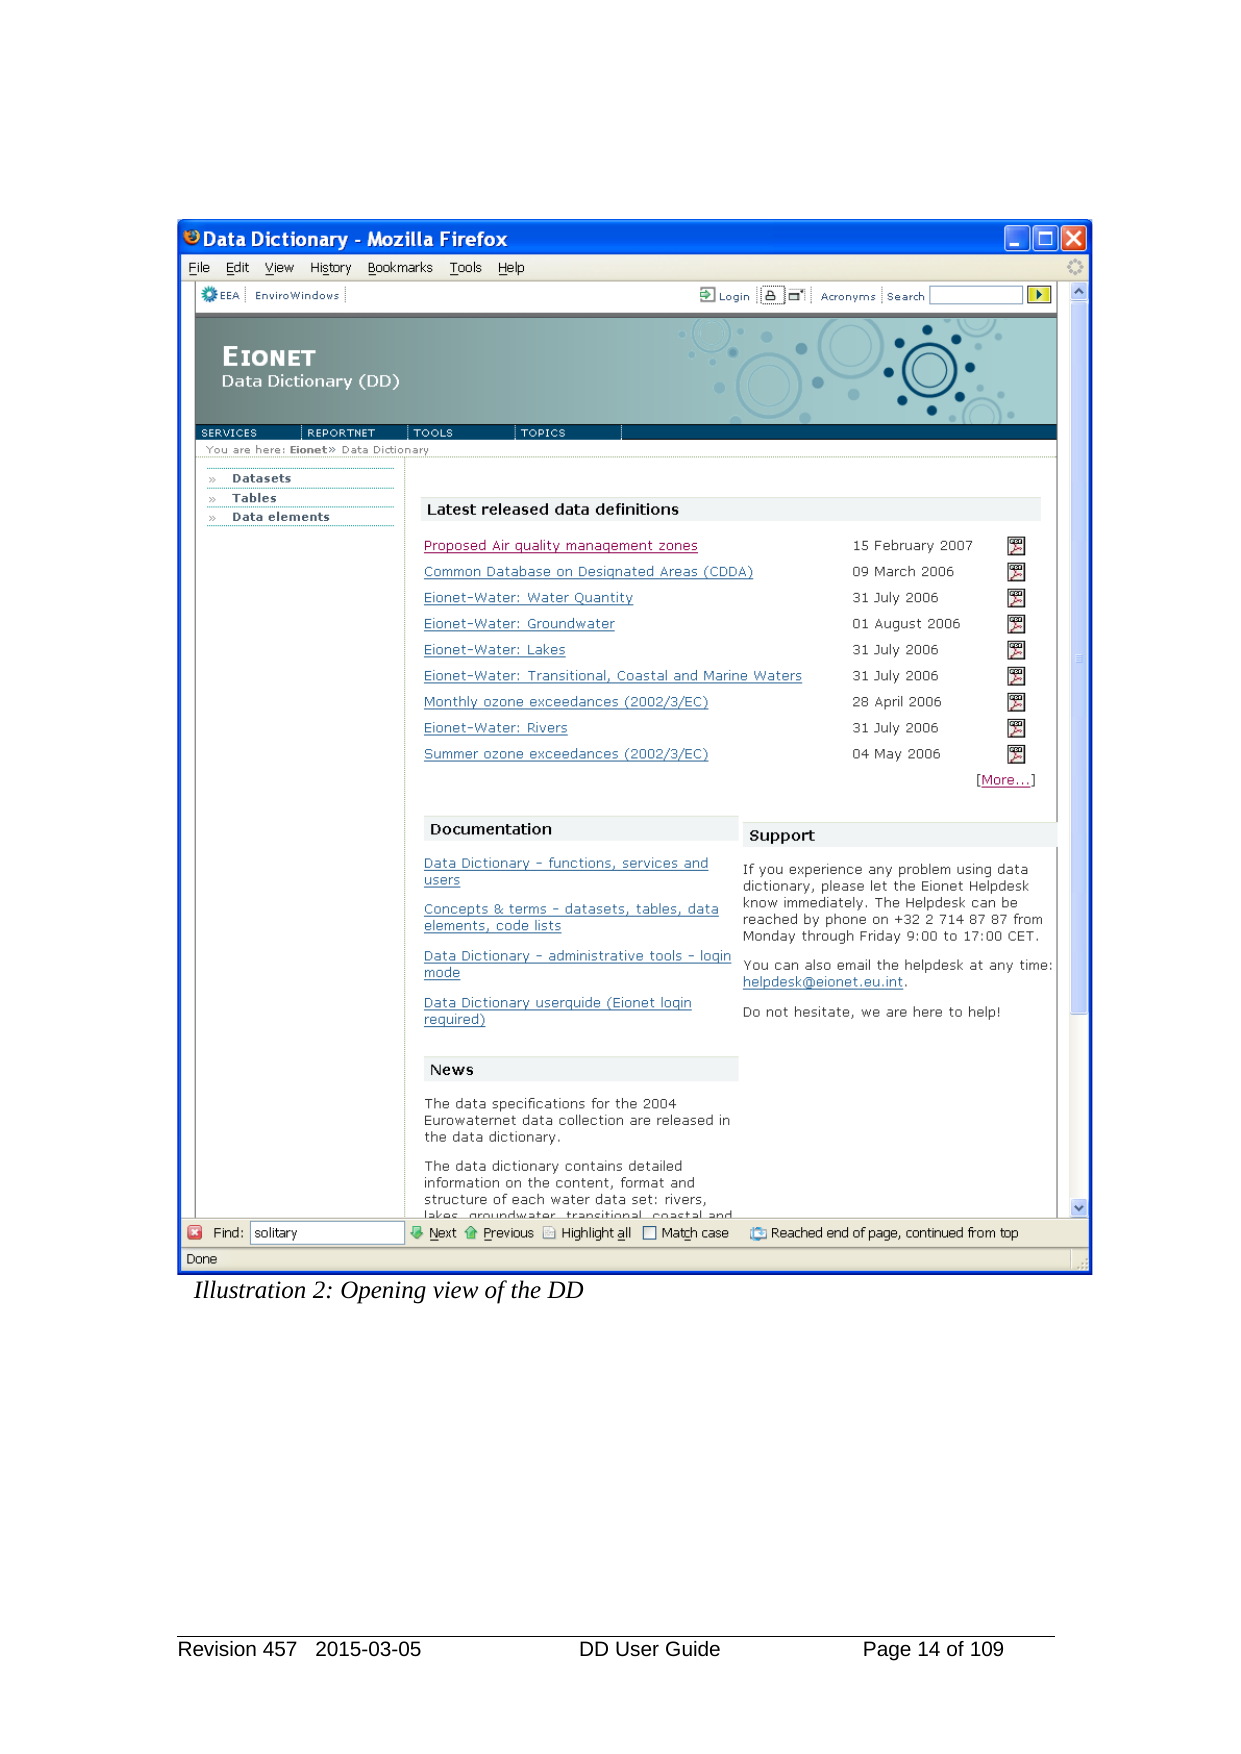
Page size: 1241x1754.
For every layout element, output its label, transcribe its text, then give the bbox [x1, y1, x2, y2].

text Illustration 2: Opening view of the DD [194, 1275, 1076, 1304]
picture [177, 219, 1093, 1275]
